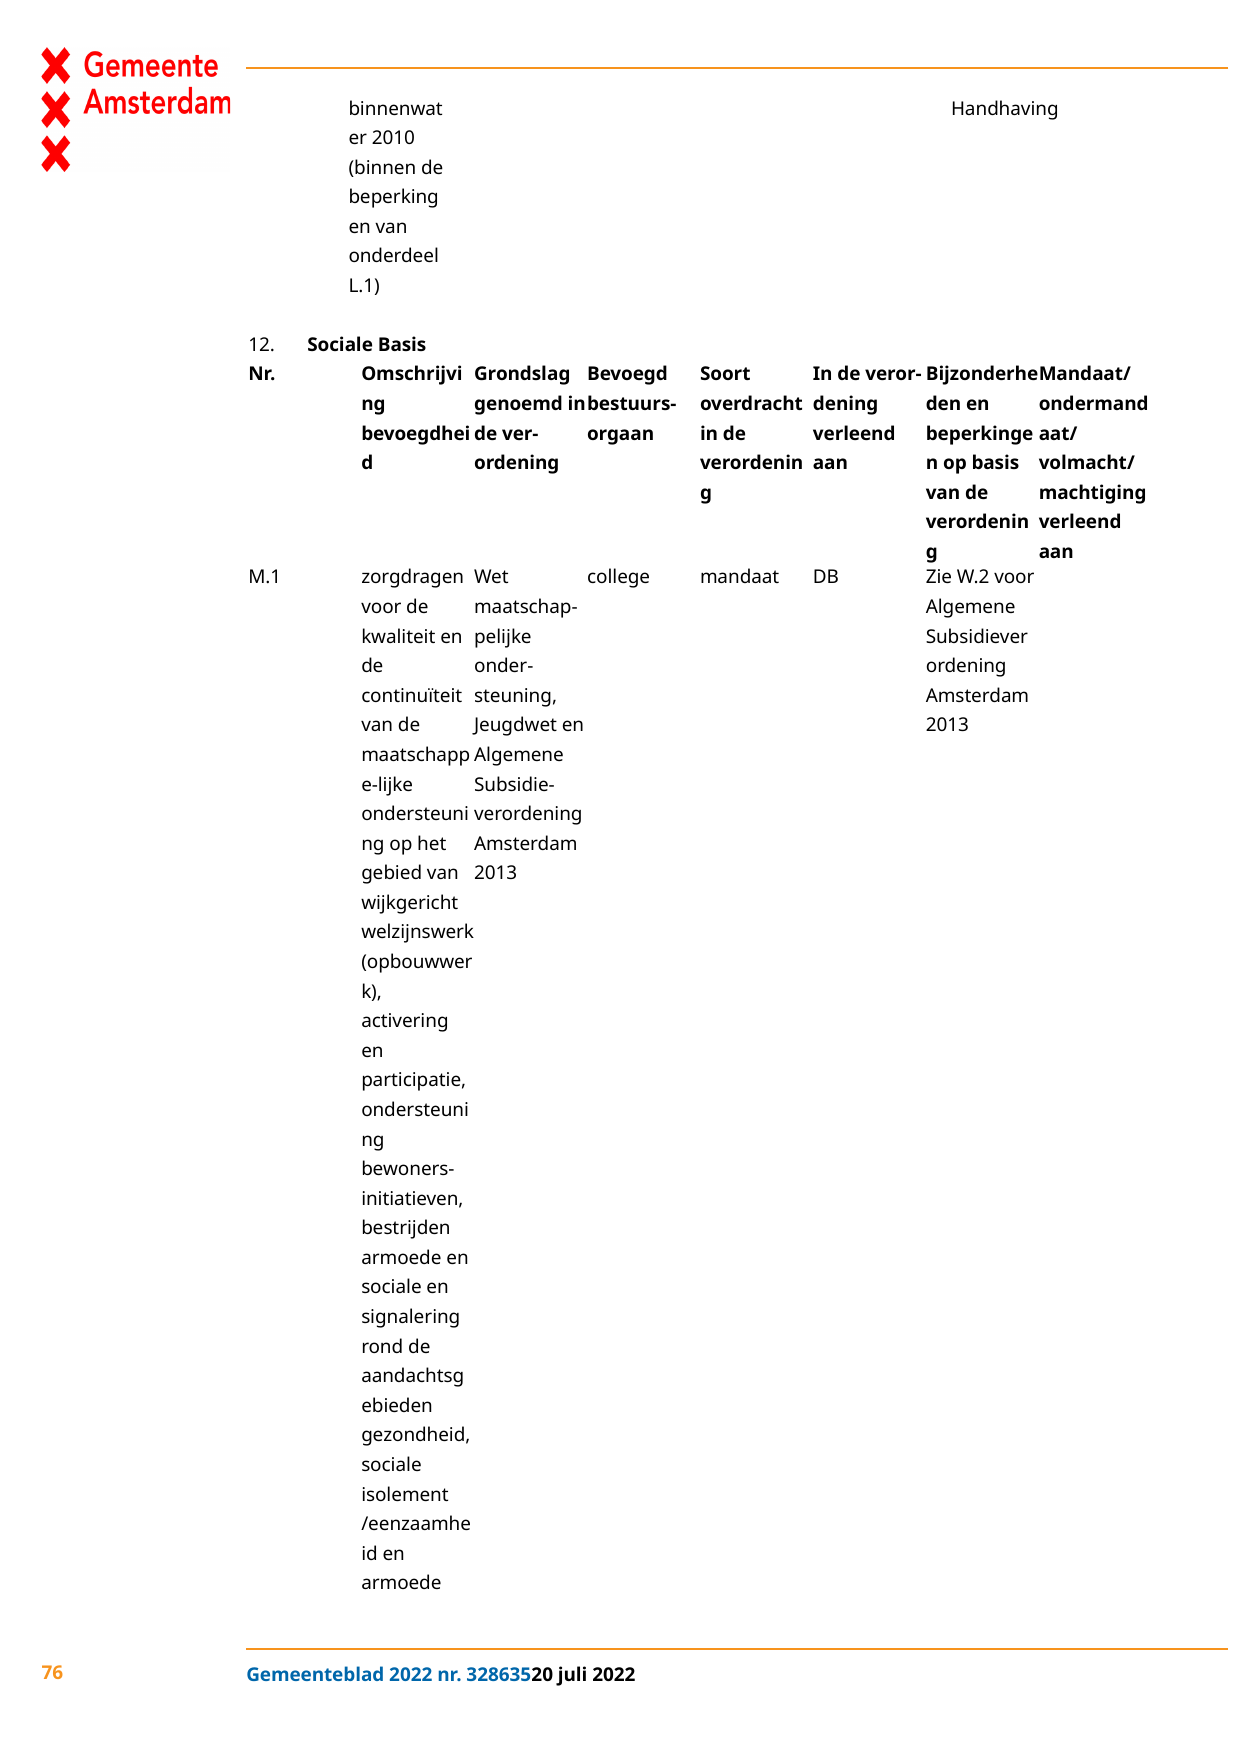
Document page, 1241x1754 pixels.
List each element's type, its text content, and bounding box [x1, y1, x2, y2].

table_cell Wet maatschap-pelijke onder-steuning, Jeugdwet en Algemene Subsidie-verordening Amsterdam 2013 [474, 564, 587, 1595]
table_cell zorgdragen voor de kwaliteit en de continuïteit van de maatschappe-lijke ondersteuning op het gebied van wijkgericht welzijnswerk (opbouwwerk), activering en participatie, ondersteuning bewoners-initiatieven, bestrijden armoede en sociale en signalering rond de aandachtsgebieden gezondheid, sociale isolement /eenzaamheid en armoede [361, 564, 474, 1595]
table_cell college [587, 564, 700, 1595]
table_header Bevoegd bestuurs-orgaan [587, 361, 700, 564]
table_header Soort overdracht in de verordening [700, 361, 813, 564]
table_cell M.1 [248, 564, 361, 1595]
table_cell [248, 95, 348, 298]
table_cell mandaat [700, 564, 813, 1595]
table_header In de veror-dening verleend aan [813, 361, 926, 564]
table_cell [850, 95, 951, 298]
list Sociale Basis [248, 331, 1152, 357]
table_header Bijzonderheden en beperkingen op basis van de verordening [926, 361, 1038, 564]
table_header Grondslag genoemd in de ver-ordening [474, 361, 587, 564]
table_cell [1039, 564, 1152, 1595]
table_header Omschrijving bevoegdheid [361, 361, 474, 564]
table_header Mandaat/ondermandaat/ volmacht/machtiging verleend aan [1039, 361, 1152, 564]
table_cell DB [813, 564, 926, 1595]
table_cell [750, 95, 850, 298]
table_cell [650, 95, 750, 298]
table_cell [549, 95, 649, 298]
picture [41, 47, 231, 172]
table_cell Handhaving [951, 95, 1152, 298]
table_cell [449, 95, 549, 298]
table_header Nr. [248, 361, 361, 564]
table_cell binnenwater 2010 (binnen de beperkingen van onderdeel L.1) [348, 95, 449, 298]
table_cell Zie W.2 voor Algemene Subsidieverordening Amsterdam 2013 [926, 564, 1038, 1595]
